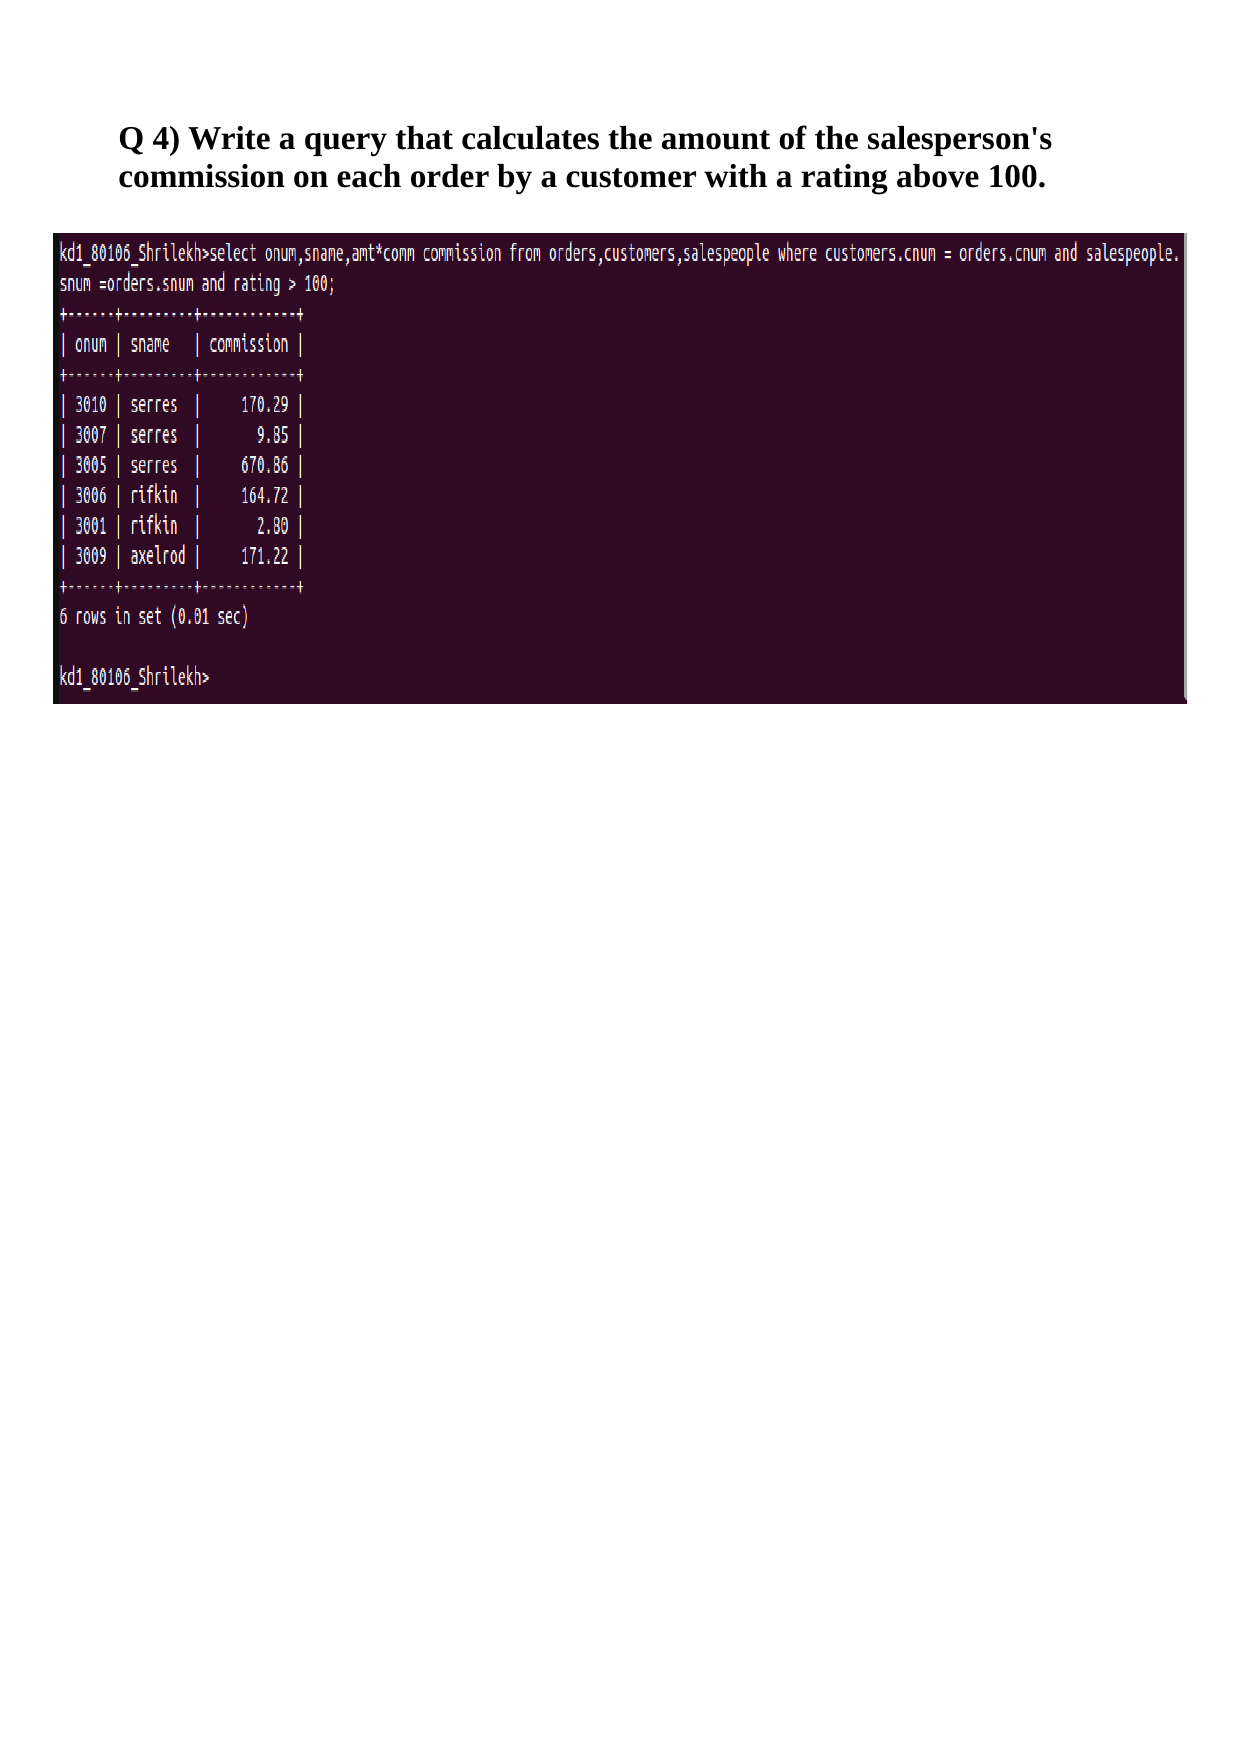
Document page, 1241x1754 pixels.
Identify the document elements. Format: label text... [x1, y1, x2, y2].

text Q 4) Write a query that calculates the amount of the salesperson's commission on each order by a customer with a rating above 100. [118, 118, 1122, 195]
picture [53, 233, 1188, 704]
